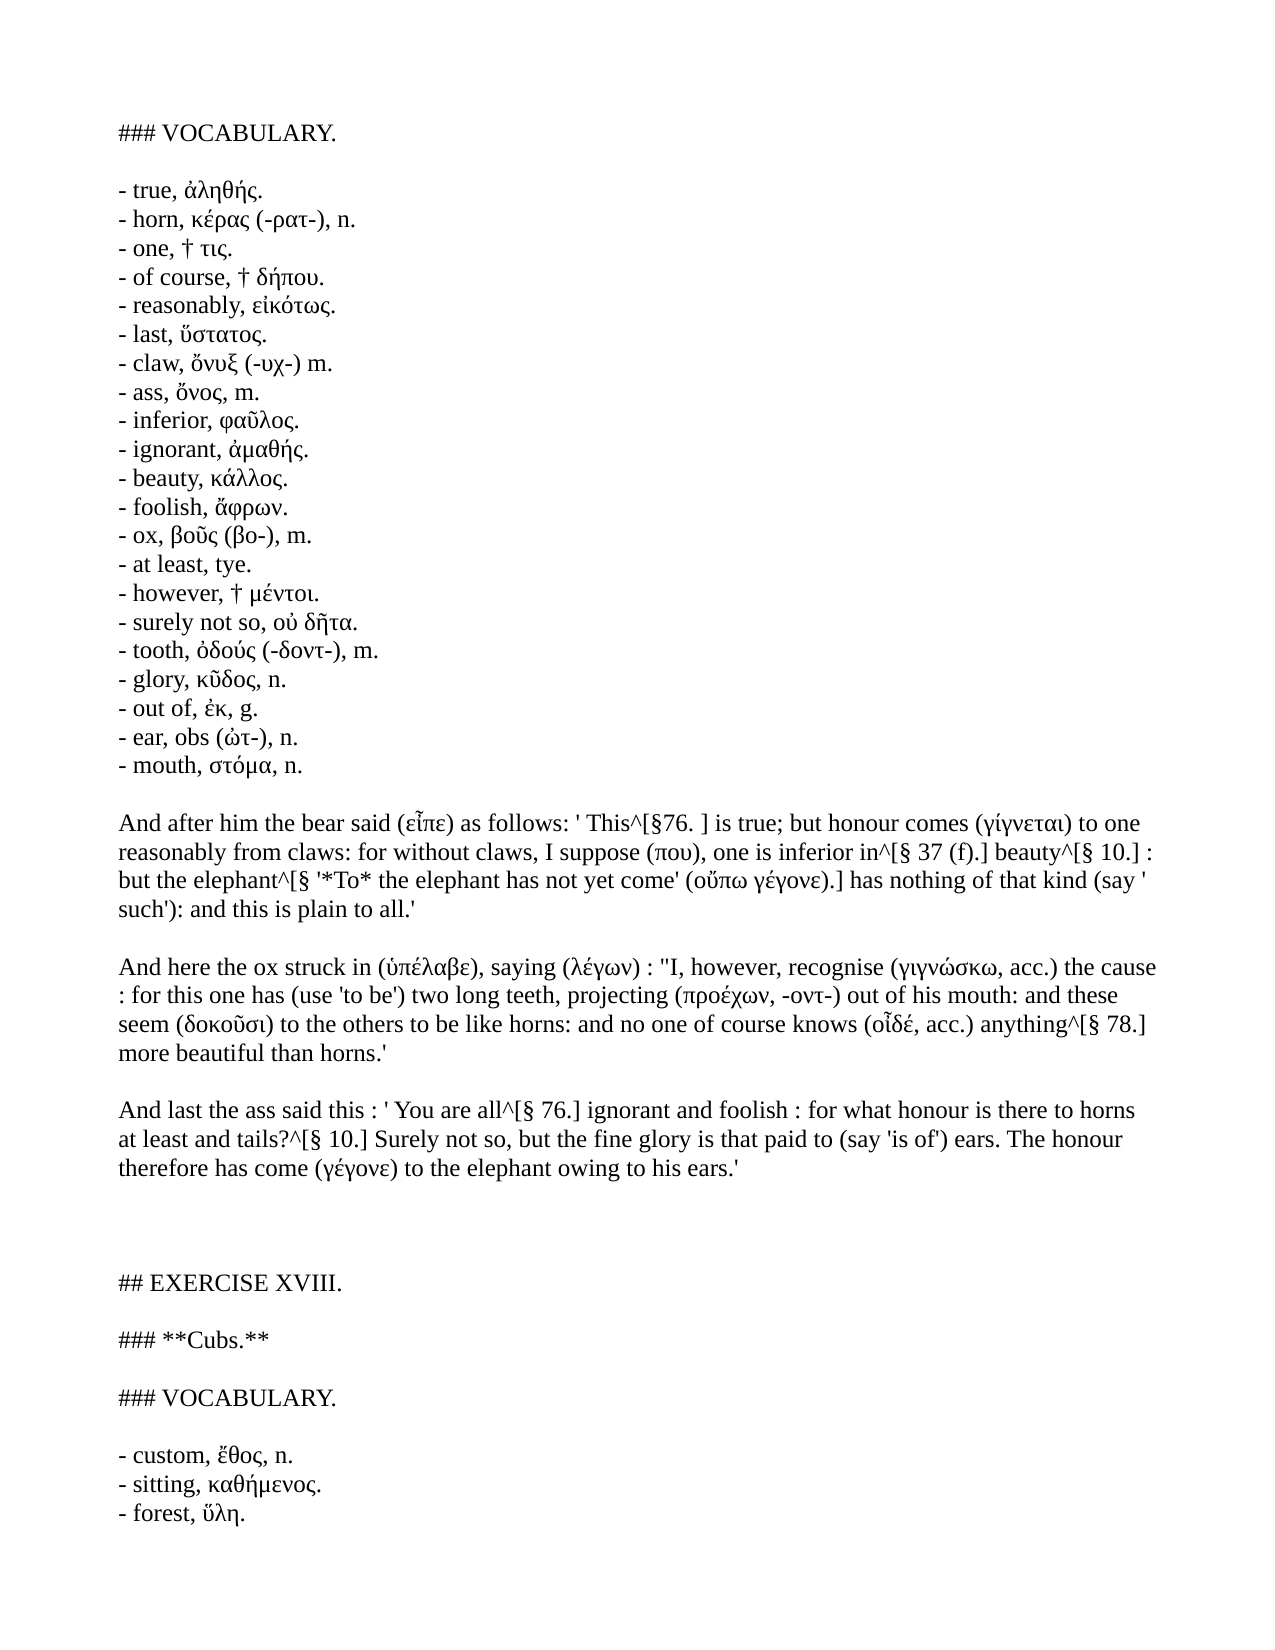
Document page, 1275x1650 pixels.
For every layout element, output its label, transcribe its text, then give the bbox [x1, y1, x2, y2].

text - inferior, φαῦλος. [118, 406, 1157, 434]
text - one, † τις. [118, 233, 1157, 262]
text - mouth, στόμα, n. [118, 751, 1157, 779]
text - of course, † δήπου. [118, 262, 1157, 291]
text - glory, κῦδος, n. [118, 664, 1157, 693]
text ## EXERCISE XVIII. [118, 1268, 1157, 1297]
text ### **Cubs.** [118, 1326, 1157, 1354]
text - out of, ἐκ, g. [118, 693, 1157, 722]
text And after him the bear said (εἶπε) as follows: ' This^[§76. ] is true; but honour comes (γίγνεται) to one reasonably from claws: for without claws, I suppose (που), one is inferior in^[§ 37 (f).] beauty^[§ 10.] : but the elephant^[§ '*To* the elephant has not yet come' (οὔπω γέγονε).] has nothing of that kind (say ' such'): and this is plain to all.' [118, 808, 1157, 923]
text - ox, βοῦς (βο-), m. [118, 521, 1157, 549]
text And here the ox struck in (ὑπέλαβε), saying (λέγων) : "I, however, recognise (γιγνώσκω, acc.) the cause : for this one has (use 'to be') two long teeth, projecting (προέχων, -οντ-) out of his mouth: and these seem (δοκοῦσι) to the others to be like horns: and no one of course knows (οἶδέ, acc.) anything^[§ 78.] more beautiful than horns.' [118, 952, 1157, 1067]
text - true, ἀληθής. [118, 176, 1157, 204]
text - however, † μέντοι. [118, 578, 1157, 607]
text - custom, ἔθος, n. [118, 1441, 1157, 1469]
text - foolish, ἄφρων. [118, 492, 1157, 521]
text - sitting, καθήμενος. [118, 1469, 1157, 1498]
text - at least, tye. [118, 549, 1157, 578]
text - tooth, ὀδούς (-δοντ-), m. [118, 636, 1157, 664]
text - horn, κέρας (-ρατ-), n. [118, 204, 1157, 233]
text - beauty, κάλλος. [118, 463, 1157, 492]
text - claw, ὄνυξ (-υχ-) m. [118, 348, 1157, 377]
text ### VOCABULARY. [118, 118, 1157, 147]
text ### VOCABULARY. [118, 1383, 1157, 1412]
text - last, ὕστατος. [118, 319, 1157, 348]
text - forest, ὕλη. [118, 1498, 1157, 1527]
text And last the ass said this : ' You are all^[§ 76.] ignorant and foolish : for what honour is there to horns at least and tails?^[§ 10.] Surely not so, but the fine glory is that paid to (say 'is of') ears. The honour therefore has come (γέγονε) to the elephant owing to his ears.' [118, 1096, 1157, 1182]
text - ear, obs (ὠτ-), n. [118, 722, 1157, 751]
text - surely not so, οὐ δῆτα. [118, 607, 1157, 636]
text - reasonably, εἰκότως. [118, 291, 1157, 319]
text - ass, ὄνος, m. [118, 377, 1157, 406]
text - ignorant, ἀμαθής. [118, 434, 1157, 463]
